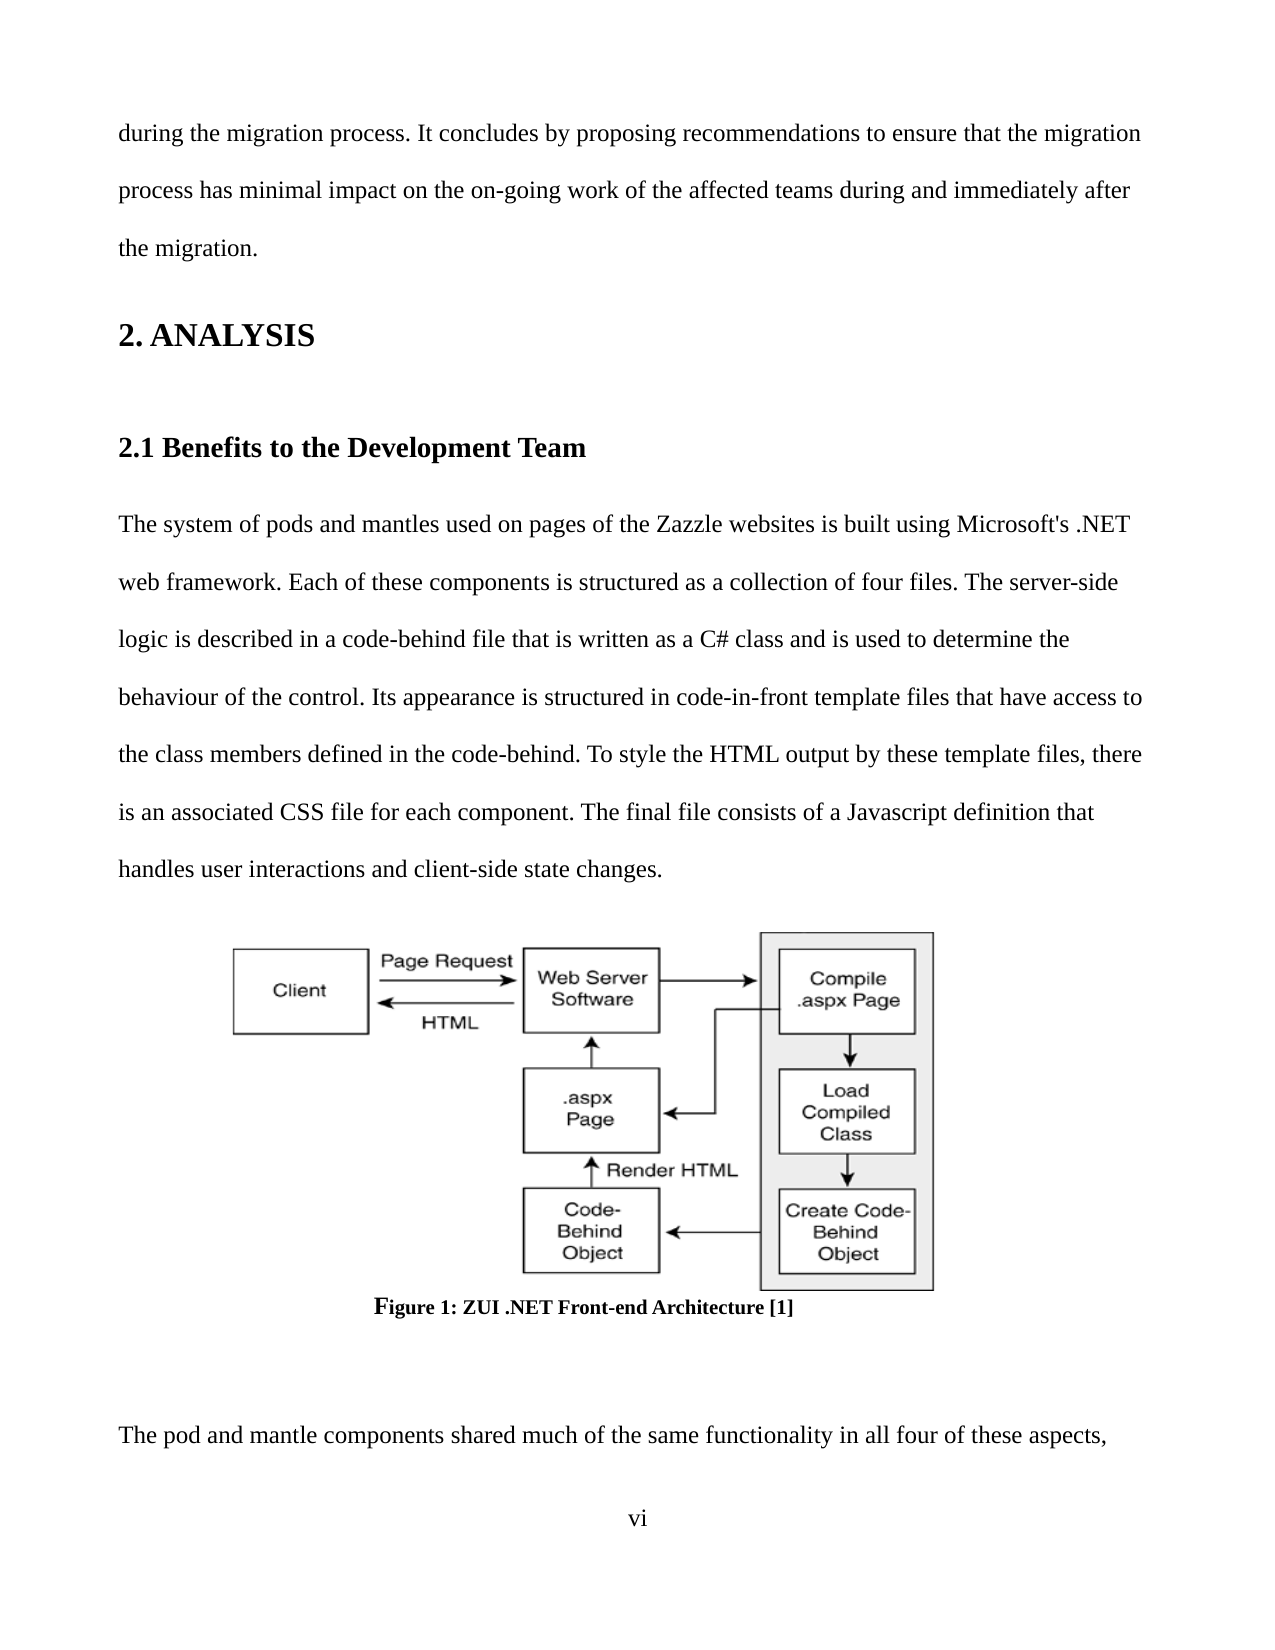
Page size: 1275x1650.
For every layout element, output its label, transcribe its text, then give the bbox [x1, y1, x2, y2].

text Figure 1: ZUI .NET Front-end Architecture [1] [218, 1291, 949, 1319]
text during the migration process. It concludes by proposing recommendations to ensure that the migration process has minimal impact on the on-going work of the affected teams during and immediately after the migration. [118, 118, 1157, 262]
text The pod and mantle components shared much of the same functionality in all four of these aspects, [118, 1420, 1157, 1449]
picture [232, 932, 935, 1291]
subtitle 2.1 Benefits to the Development Team [118, 430, 1157, 463]
text The system of pods and mantles used on pages of the Zazzle websites is built using Microsoft's .NET web framework. Each of these components is structured as a collection of four files. The server-side logic is described in a code-behind file that is written as a C# class and is used to determine the behaviour of the control. Its appearance is structured in code-in-front template files that have access to the class members defined in the code-behind. To style the HTML output by these template files, there is an associated CSS file for each component. The final file consists of a Javascript definition that handles user interactions and client-side state changes. [118, 509, 1157, 883]
subtitle 2. ANALYSIS [118, 316, 1157, 354]
